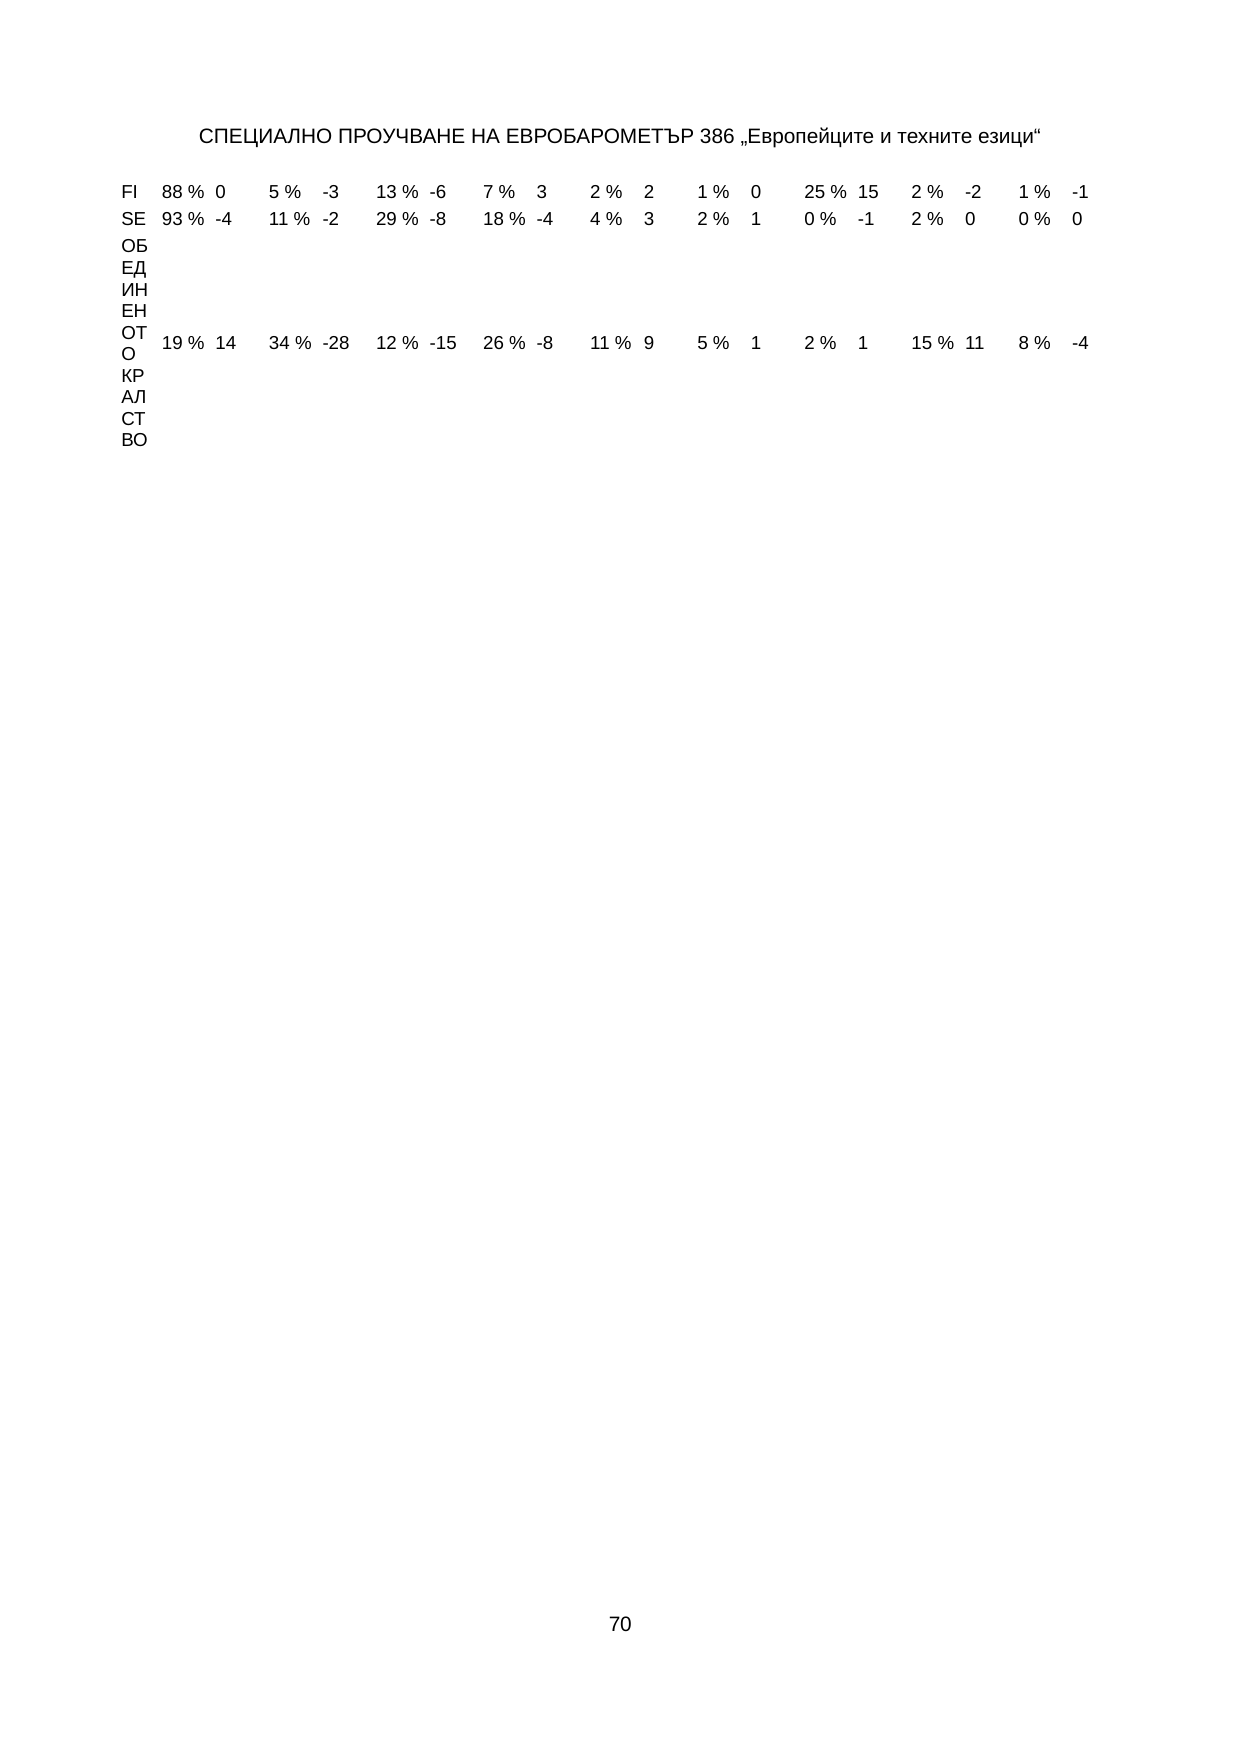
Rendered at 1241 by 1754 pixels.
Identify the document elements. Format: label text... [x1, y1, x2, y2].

table_cell —28 [319, 232, 373, 454]
table_cell 25 % [801, 178, 855, 205]
table_cell 93 % [159, 205, 212, 232]
table_cell 0 % [1015, 205, 1069, 232]
table_cell 11 [962, 232, 1015, 454]
table_cell 1 % [1015, 178, 1069, 205]
table_cell 19 % [159, 232, 212, 454]
table_cell 15 [855, 178, 908, 205]
table_cell 3 [641, 205, 694, 232]
table_cell FI [118, 178, 159, 205]
table_cell 88 % [159, 178, 212, 205]
table_cell 26 % [480, 232, 533, 454]
table_cell 1 [748, 205, 801, 232]
table_cell 2 [641, 178, 694, 205]
table_cell 2 % [587, 178, 641, 205]
table_cell —4 [212, 205, 266, 232]
table_cell 34 % [266, 232, 319, 454]
table_cell 8 % [1015, 232, 1069, 454]
table_cell —2 [962, 178, 1015, 205]
table_cell ОБЕДИНЕНОТО КРАЛСТВО [118, 232, 159, 454]
table_cell 0 [212, 178, 266, 205]
table_cell 2 % [908, 205, 962, 232]
table_cell 1 [855, 232, 908, 454]
table_cell 0 % [801, 205, 855, 232]
table_cell SE [118, 205, 159, 232]
table_cell 1 % [694, 178, 748, 205]
table_cell —6 [426, 178, 480, 205]
table_cell 3 [534, 178, 587, 205]
table_cell 15 [426, 232, 480, 454]
table_cell 2 % [801, 232, 855, 454]
table_cell —8 [534, 232, 587, 454]
table_cell 18 % [480, 205, 533, 232]
table_cell 15 % [908, 232, 962, 454]
table_cell 4 % [587, 205, 641, 232]
table_cell 13 % [373, 178, 426, 205]
table_cell 1 [748, 232, 801, 454]
table_cell —2 [319, 205, 373, 232]
table_cell 7 % [480, 178, 533, 205]
table_cell —1 [1069, 178, 1122, 205]
table_cell 12 % [373, 232, 426, 454]
table_cell 11 % [587, 232, 641, 454]
table_cell —8 [426, 205, 480, 232]
table_cell —3 [319, 178, 373, 205]
table_cell 29 % [373, 205, 426, 232]
table_cell 14 [212, 232, 266, 454]
table_cell 0 [748, 178, 801, 205]
table_cell —4 [534, 205, 587, 232]
table_cell 9 [641, 232, 694, 454]
table_cell —1 [855, 205, 908, 232]
table_cell 0 [962, 205, 1015, 232]
table_cell 0 [1069, 205, 1122, 232]
table_cell 2 % [694, 205, 748, 232]
table_cell 5 % [694, 232, 748, 454]
table_cell 5 % [266, 178, 319, 205]
table_cell —4 [1069, 232, 1122, 454]
table_cell 11 % [266, 205, 319, 232]
table_cell 2 % [908, 178, 962, 205]
